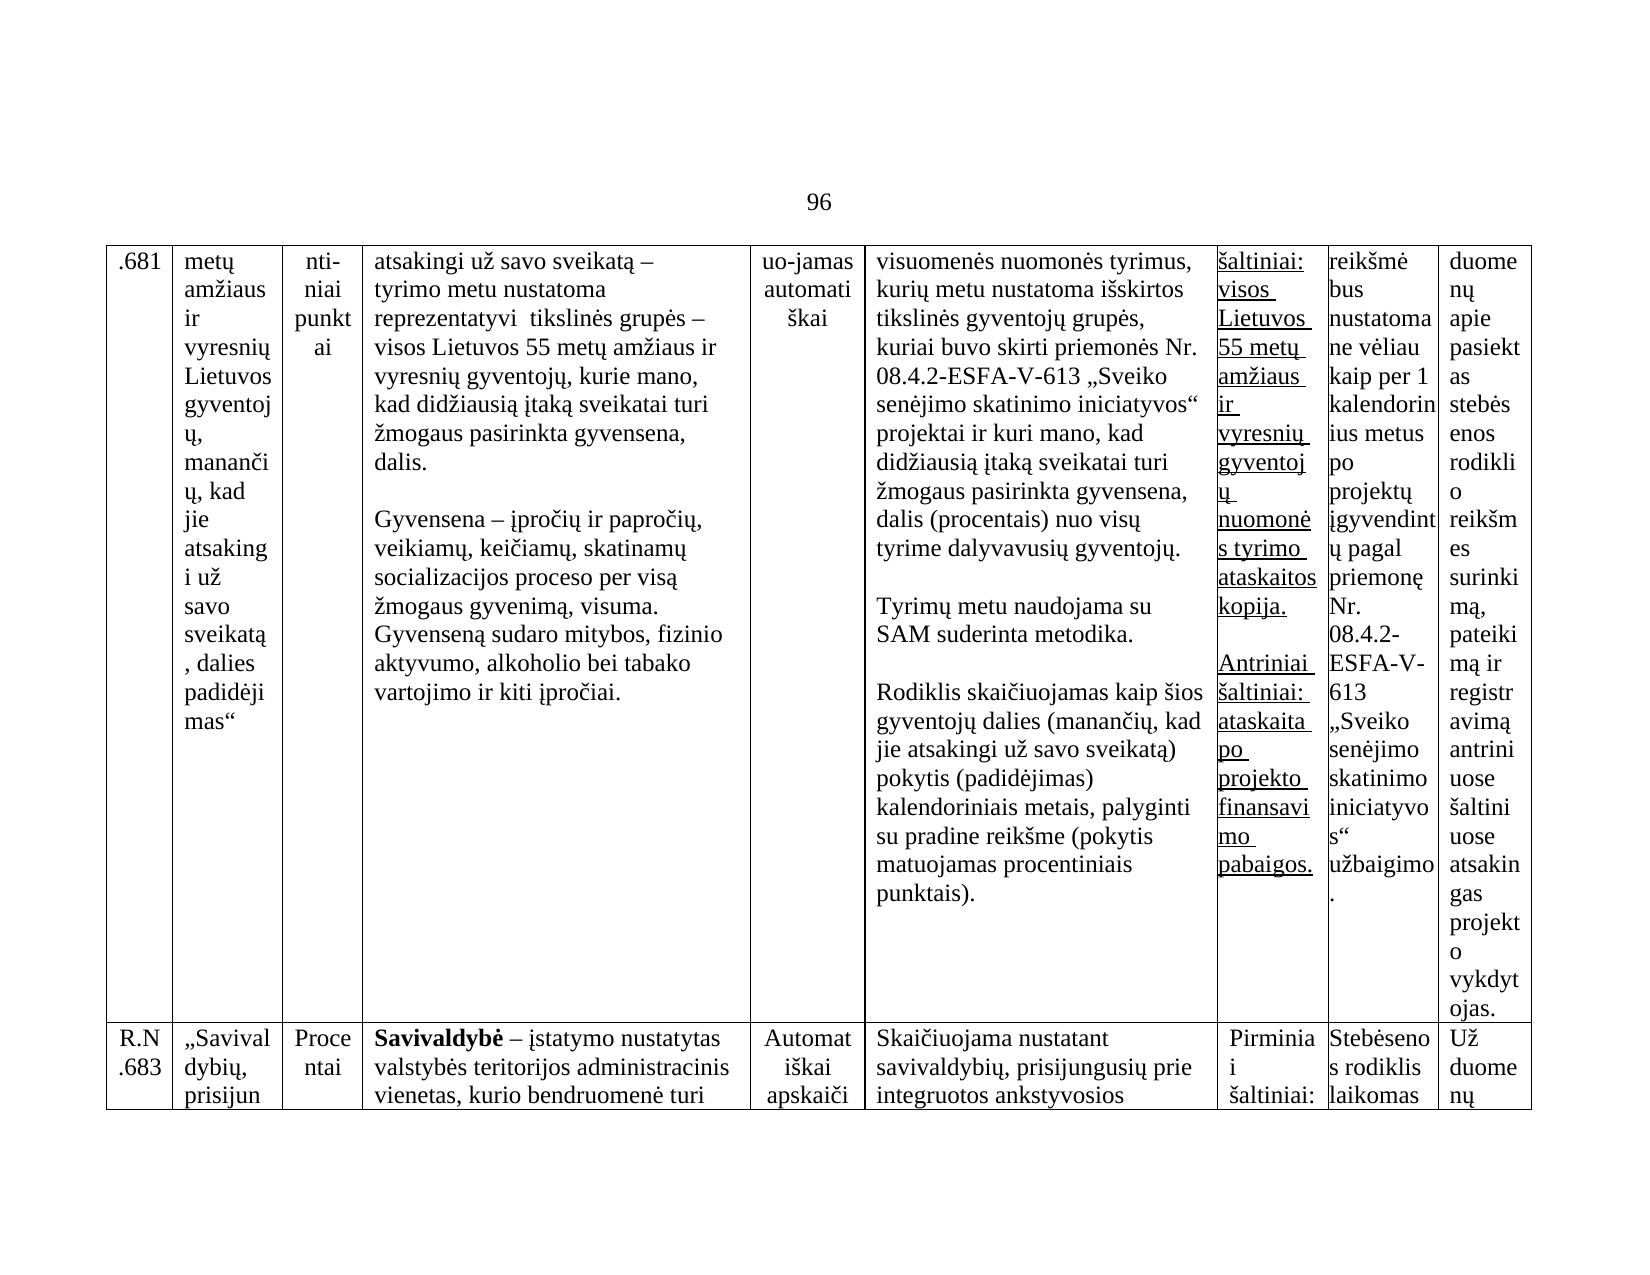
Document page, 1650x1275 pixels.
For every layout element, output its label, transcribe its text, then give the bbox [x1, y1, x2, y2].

table_cell visuomenės nuomonės tyrimus, kurių metu nustatoma išskirtos tikslinės gyventojų grupės, kuriai buvo skirti priemonės Nr. 08.4.2-ESFA-V-613 „Sveiko senėjimo skatinimo iniciatyvos“ projektai ir kuri mano, kad didžiausią įtaką sveikatai turi žmogaus pasirinkta gyvensena, dalis (procentais) nuo visų tyrime dalyvavusių gyventojų. Tyrimų metu naudojama su SAM suderinta metodika. Rodiklis skaičiuojamas kaip šios gyventojų dalies (manančių, kad jie atsakingi už savo sveikatą) pokytis (padidėjimas) kalendoriniais metais, palyginti su pradine reikšme (pokytis matuojamas procentiniais punktais). [866, 246, 1217, 1022]
table_cell Procentai [283, 1023, 362, 1109]
table_cell .681 [107, 246, 172, 1022]
table_cell šaltiniai: visos Lietuvos 55 metų amžiaus ir vyresnių gyventojų nuomonės tyrimo ataskaitos kopija. Antriniai šaltiniai: ataskaita po projekto finansavimo pabaigos. [1218, 246, 1328, 1022]
table_cell R.N.683 [107, 1023, 172, 1109]
table_cell duomenų apie pasiektas stebėsenos rodiklio reikšmes surinkimą, pateikimą ir registravimą antriniuose šaltiniuose atsakingas projekto vykdytojas. [1439, 246, 1531, 1022]
table_cell Savivaldybė – įstatymo nustatytas valstybės teritorijos administracinis vienetas, kurio bendruomenė turi [363, 1023, 750, 1109]
table_cell „Savivaldybių, prisijun [173, 1023, 282, 1109]
table_cell uo-jamas automatiškai [751, 246, 864, 1022]
table_cell Už duomenų [1439, 1023, 1531, 1109]
table_cell Pirminiai šaltiniai: [1218, 1023, 1328, 1109]
table_cell nti-niai punktai [283, 246, 362, 1022]
table_cell Skaičiuojama nustatant savivaldybių, prisijungusių prie integruotos ankstyvosios [866, 1023, 1217, 1109]
table_cell atsakingi už savo sveikatą – tyrimo metu nustatoma reprezentatyvi tikslinės grupės – visos Lietuvos 55 metų amžiaus ir vyresnių gyventojų, kurie mano, kad didžiausią įtaką sveikatai turi žmogaus pasirinkta gyvensena, dalis. Gyvensena – įpročių ir papročių, veikiamų, keičiamų, skatinamų socializacijos proceso per visą žmogaus gyvenimą, visuma. Gyvenseną sudaro mitybos, fizinio aktyvumo, alkoholio bei tabako vartojimo ir kiti įpročiai. [363, 246, 750, 1022]
table_cell Automatiškai apskaiči [751, 1023, 864, 1109]
table_cell metų amžiaus ir vyresnių Lietuvos gyventojų, manančių, kad jie atsakingi už savo sveikatą, dalies padidėjimas“ [173, 246, 282, 1022]
table_cell reikšmė bus nustatoma ne vėliau kaip per 1 kalendorinius metus po projektų įgyvendintų pagal priemonę Nr. 08.4.2-ESFA-V-613 „Sveiko senėjimo skatinimo iniciatyvos“ užbaigimo. [1329, 246, 1438, 1022]
table_cell Stebėsenos rodiklis laikomas [1329, 1023, 1438, 1109]
